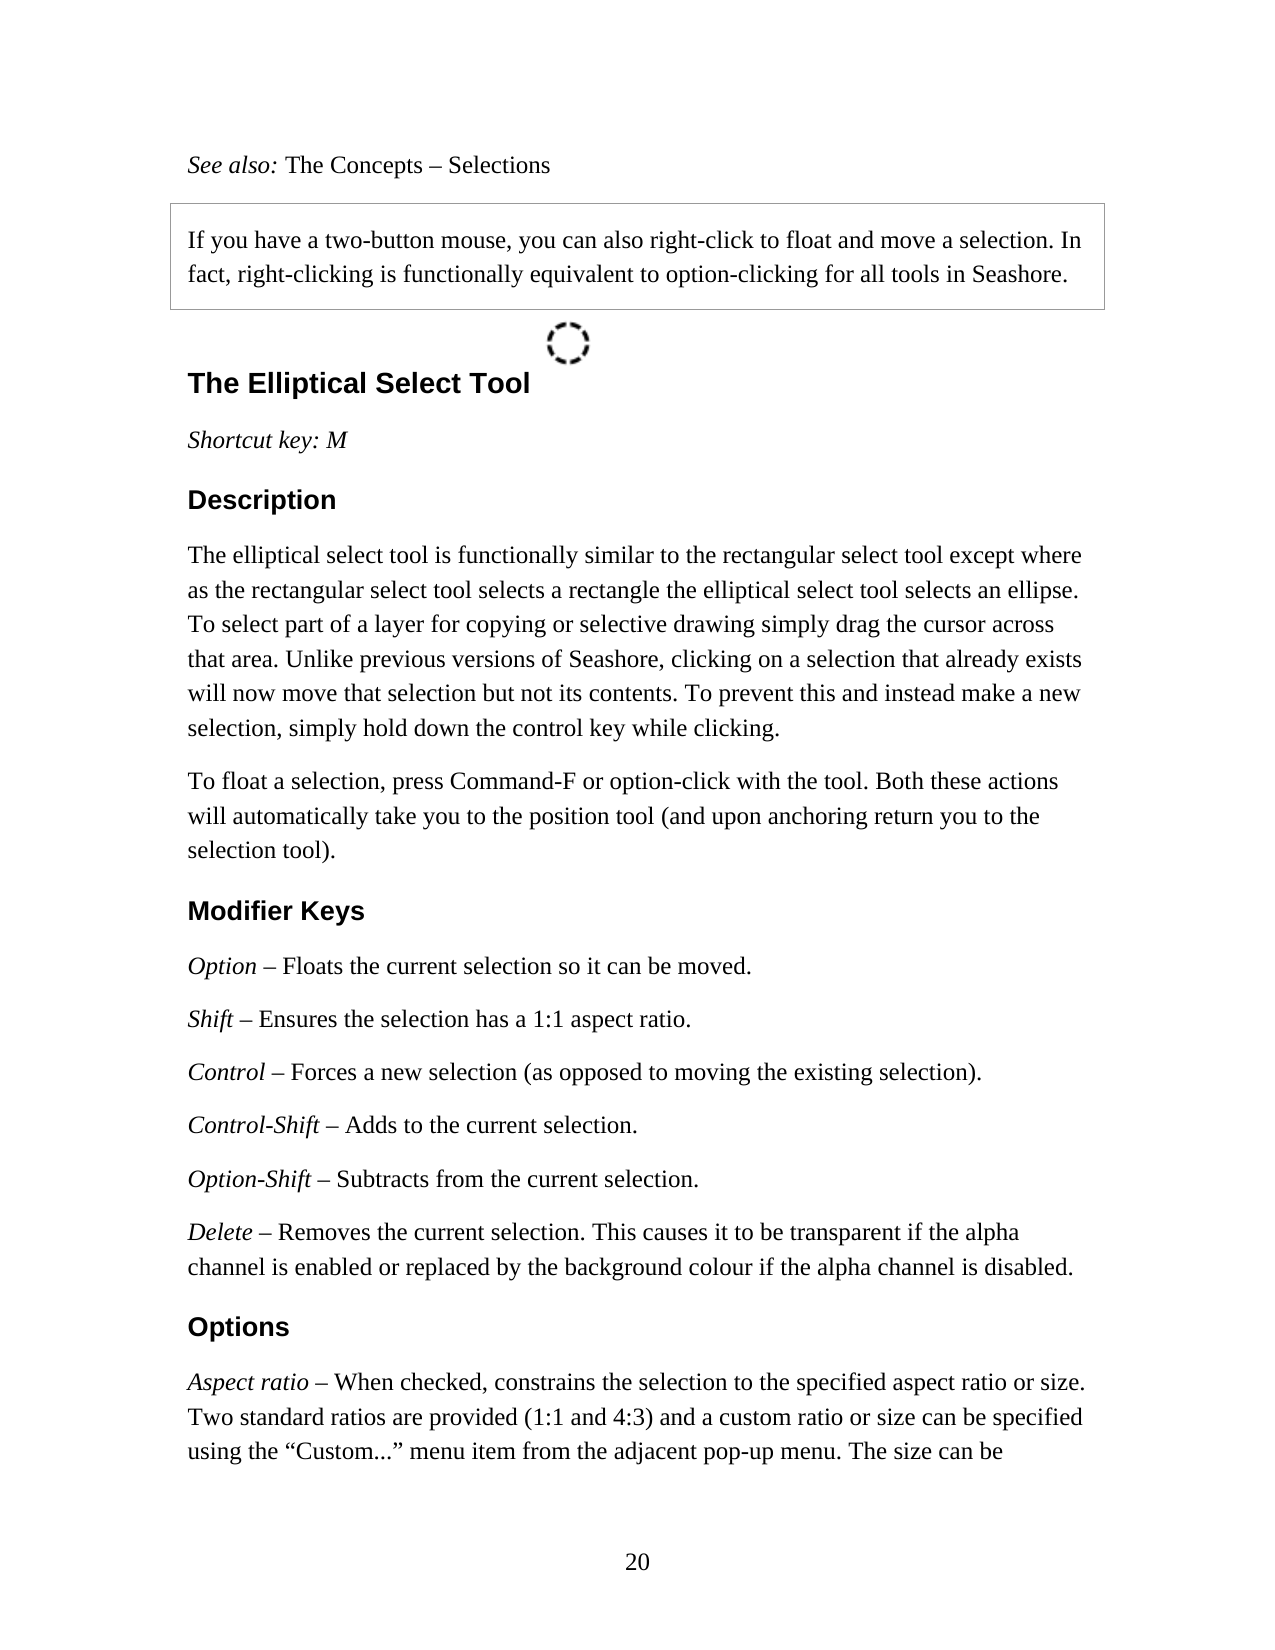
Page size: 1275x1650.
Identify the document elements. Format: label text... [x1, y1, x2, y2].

subtitle Options [187, 1311, 1087, 1342]
subtitle Description [187, 484, 1087, 516]
text Option-Shift – Subtracts from the current selection. [187, 1164, 1087, 1193]
text Shift – Ensures the selection has a 1:1 aspect ratio. [187, 1004, 1087, 1033]
text Control-Shift – Adds to the current selection. [187, 1111, 1087, 1139]
text Option – Floats the current selection so it can be moved. [187, 951, 1087, 980]
text The elliptical select tool is functionally similar to the rectangular select tool except where as the rectangular select tool selects a rectangle the elliptical select tool selects an ellipse. To select part of a layer for copying or selective drawing simply drag the cursor across that area. Unlike previous versions of Seashore, clicking on a selection that already exists will now move that selection but not its contents. To prevent this and instead make a new selection, simply hold down the control key while clicking. [187, 541, 1087, 742]
text If you have a two-button mouse, you can also right-click to float and move a selection. In fact, right-clicking is functionally equivalent to option-clicking for all tools in Seashore. [171, 204, 1104, 309]
text Shortcut key: M [187, 425, 1087, 454]
text To float a selection, press Command-F or option-click with the tool. Both these actions will automatically take you to the position tool (and upon anchoring return you to the selection tool). [187, 766, 1087, 864]
subtitle Modifier Keys [187, 895, 1087, 926]
text Delete – Removes the current selection. This causes it to be transparent if the alpha channel is enabled or replaced by the background colour if the alpha channel is disabled. [187, 1217, 1087, 1280]
subtitle See also: The Concepts – Selections [187, 150, 1087, 179]
subtitle The Elliptical Select Tool [187, 366, 1087, 399]
picture [543, 319, 594, 369]
text Control – Forces a new selection (as opposed to moving the existing selection). [187, 1057, 1087, 1086]
text Aspect ratio – When checked, constrains the selection to the specified aspect ratio or size. Two standard ratios are provided (1:1 and 4:3) and a custom ratio or size can be specified using the “Custom...” menu item from the adjacent pop-up menu. The size can be [187, 1367, 1087, 1465]
